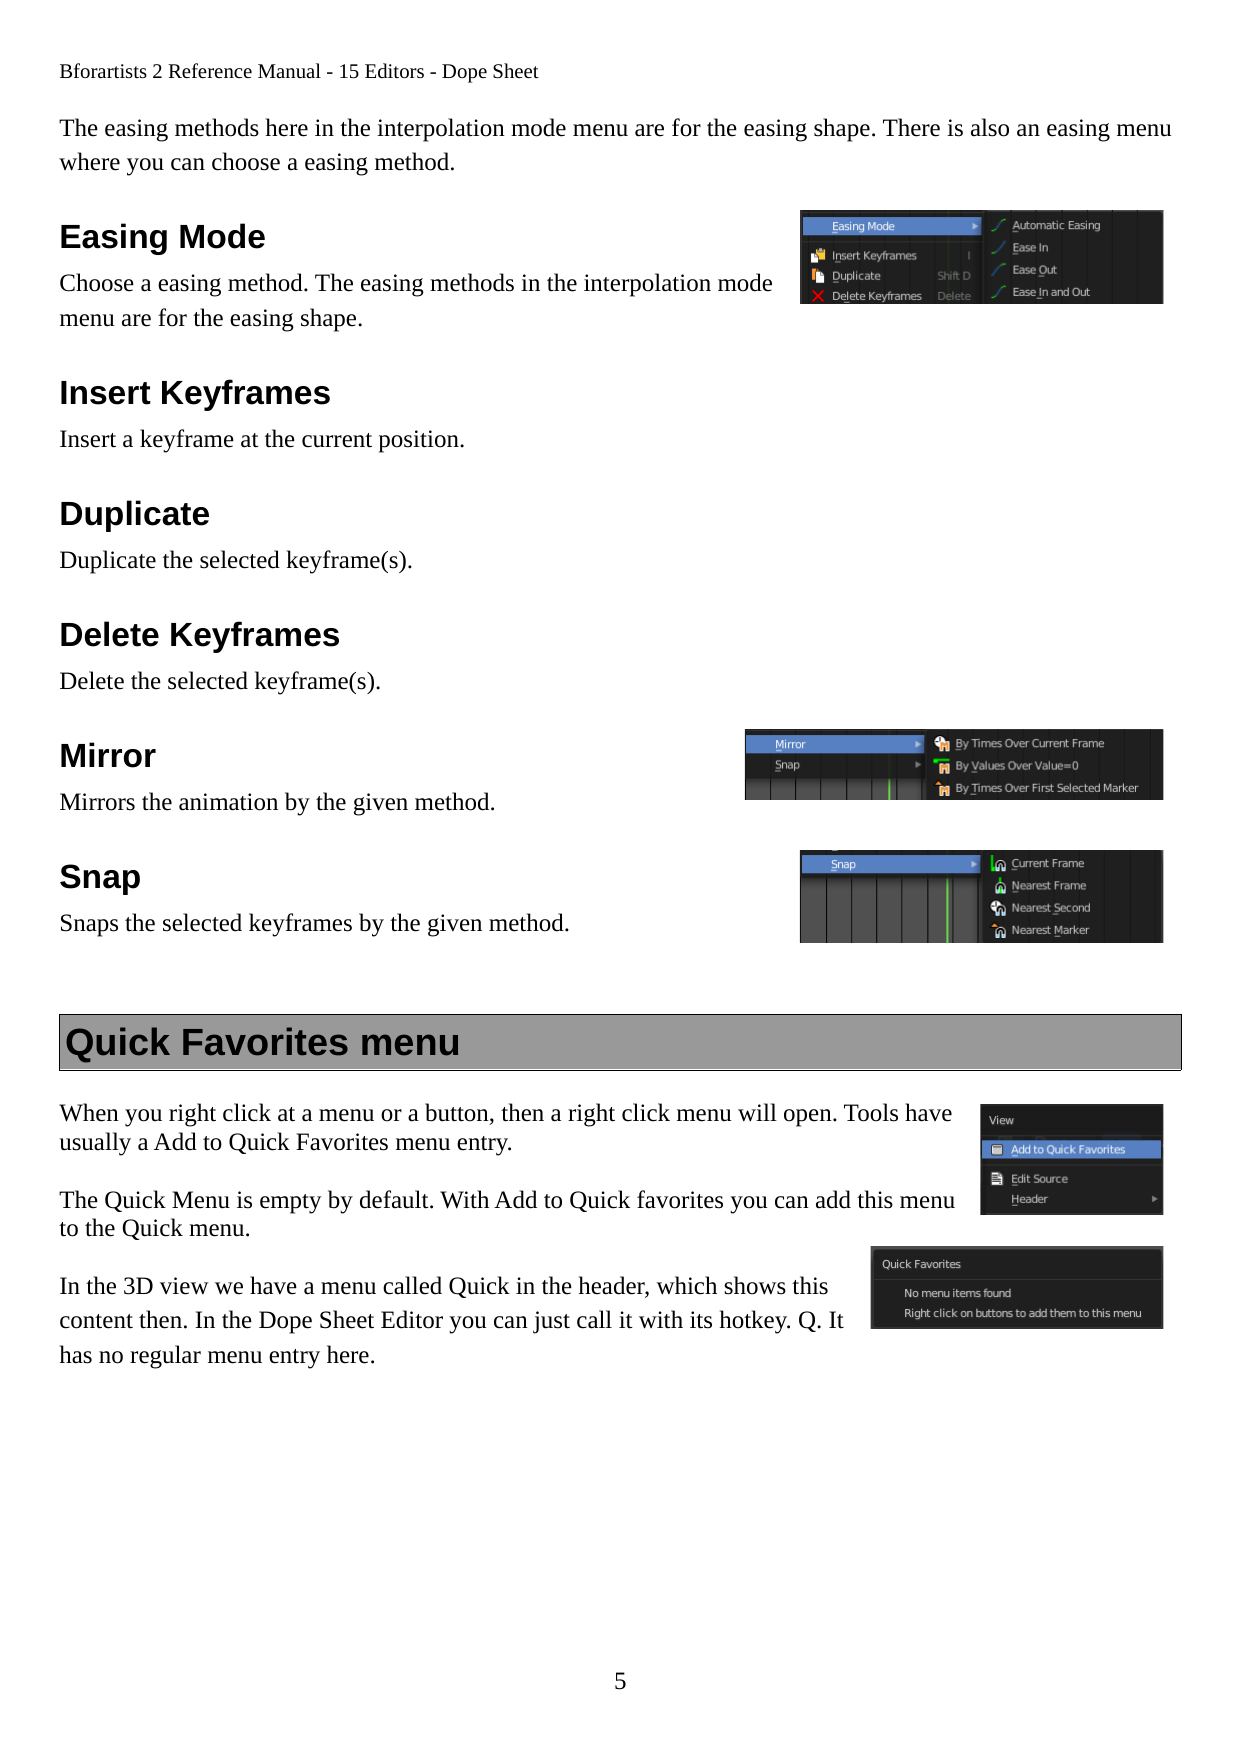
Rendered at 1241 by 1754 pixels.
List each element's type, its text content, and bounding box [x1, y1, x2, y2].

subtitle Easing Mode [59, 217, 800, 256]
subtitle Duplicate [59, 493, 1181, 532]
text Choose a easing method. The easing methods in the interpolation mode menu are for the easing shape. [59, 268, 1181, 331]
text Insert a keyframe at the current position. [59, 424, 1181, 452]
subtitle Delete Keyframes [59, 614, 1181, 653]
subtitle Insert Keyframes [59, 372, 1181, 411]
subtitle [1164, 857, 1181, 895]
picture [799, 850, 1164, 943]
picture [800, 210, 1164, 304]
text Delete the selected keyframe(s). [59, 666, 1181, 694]
text In the 3D view we have a menu called Quick in the header, which shows this content then. In the Dope Sheet Editor you can just call it with its hotkey. Q. It has no regular menu entry here. [59, 1271, 1181, 1369]
picture [980, 1104, 1164, 1215]
picture [870, 1246, 1164, 1329]
text When you right click at a menu or a button, then a right click menu will open. Tools have usually a Add to Quick Favorites menu entry. [59, 1098, 1181, 1156]
picture [744, 729, 1164, 800]
text The easing methods here in the interpolation mode menu are for the easing shape. There is also an easing menu where you can choose a easing method. [59, 113, 1181, 176]
subtitle [1164, 736, 1181, 774]
subtitle Mirror [59, 736, 744, 774]
text Snaps the selected keyframes by the given method. [59, 908, 799, 937]
text Duplicate the selected keyframe(s). [59, 545, 1181, 573]
table_header Quick Favorites menu [60, 1015, 1181, 1069]
subtitle Snap [59, 857, 799, 895]
text The Quick Menu is empty by default. With Add to Quick favorites you can add this menu to the Quick menu. [59, 1185, 1181, 1242]
text Mirrors the animation by the given method. [59, 787, 1181, 816]
subtitle [1164, 217, 1181, 256]
